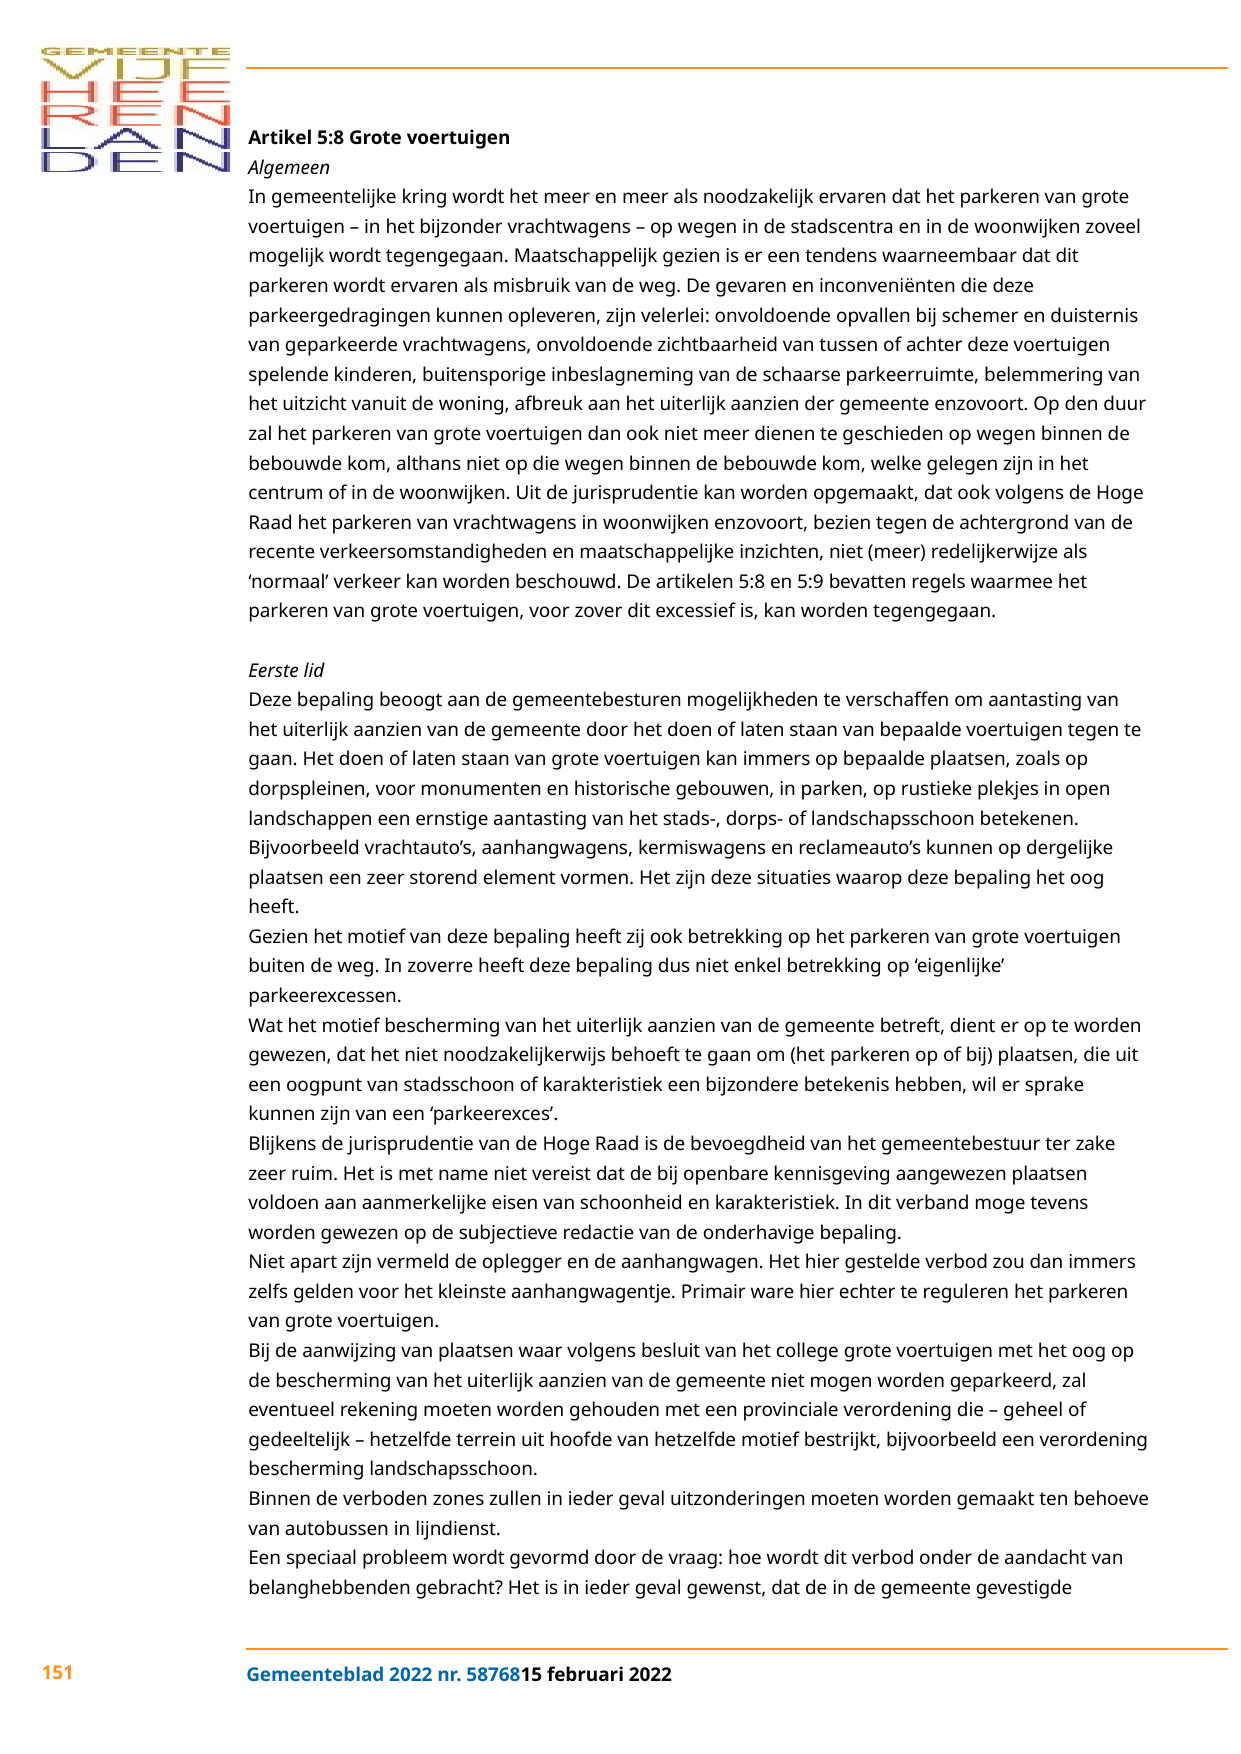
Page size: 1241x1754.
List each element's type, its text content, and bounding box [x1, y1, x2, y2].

text Deze bepaling beoogt aan de gemeentebesturen mogelijkheden te verschaffen om aantasting van het uiterlijk aanzien van de gemeente door het doen of laten staan van bepaalde voertuigen tegen te gaan. Het doen of laten staan van grote voertuigen kan immers op bepaalde plaatsen, zoals op dorpspleinen, voor monumenten en historische gebouwen, in parken, op rustieke plekjes in open landschappen een ernstige aantasting van het stads-, dorps- of landschapsschoon betekenen. Bijvoorbeeld vrachtauto’s, aanhangwagens, kermiswagens en reclameauto’s kunnen op dergelijke plaatsen een zeer storend element vormen. Het zijn deze situaties waarop deze bepaling het oog heeft. [248, 686, 1152, 919]
text Niet apart zijn vermeld de oplegger en de aanhangwagen. Het hier gestelde verbod zou dan immers zelfs gelden voor het kleinste aanhangwagentje. Primair ware hier echter te reguleren het parkeren van grote voertuigen. [248, 1248, 1152, 1333]
text Binnen de verboden zones zullen in ieder geval uitzonderingen moeten worden gemaakt ten behoeve van autobussen in lijndienst. [248, 1485, 1152, 1541]
text Eerste lid [248, 657, 1152, 683]
text Wat het motief bescherming van het uiterlijk aanzien van de gemeente betreft, dient er op te worden gewezen, dat het niet noodzakelijkerwijs behoeft te gaan om (het parkeren op of bij) plaatsen, die uit een oogpunt van stadsschoon of karakteristiek een bijzondere betekenis hebben, wil er sprake kunnen zijn van een ‘parkeerexces’. [248, 1012, 1152, 1126]
text Bij de aanwijzing van plaatsen waar volgens besluit van het college grote voertuigen met het oog op de bescherming van het uiterlijk aanzien van de gemeente niet mogen worden geparkeerd, zal eventueel rekening moeten worden gehouden met een provinciale verordening die – geheel of gedeeltelijk – hetzelfde terrein uit hoofde van hetzelfde motief bestrijkt, bijvoorbeeld een verordening bescherming landschapsschoon. [248, 1337, 1152, 1481]
text Artikel 5:8 Grote voertuigen [248, 124, 1152, 150]
text Een speciaal probleem wordt gevormd door de vraag: hoe wordt dit verbod onder de aandacht van belanghebbenden gebracht? Het is in ieder geval gewenst, dat de in de gemeente gevestigde [248, 1544, 1152, 1600]
text In gemeentelijke kring wordt het meer en meer als noodzakelijk ervaren dat het parkeren van grote voertuigen – in het bijzonder vrachtwagens – op wegen in de stadscentra en in de woonwijken zoveel mogelijk wordt tegengegaan. Maatschappelijk gezien is er een tendens waarneembaar dat dit parkeren wordt ervaren als misbruik van de weg. De gevaren en inconveniënten die deze parkeergedragingen kunnen opleveren, zijn velerlei: onvoldoende opvallen bij schemer en duisternis van geparkeerde vrachtwagens, onvoldoende zichtbaarheid van tussen of achter deze voertuigen spelende kinderen, buitensporige inbeslagneming van de schaarse parkeerruimte, belemmering van het uitzicht vanuit de woning, afbreuk aan het uiterlijk aanzien der gemeente enzovoort. Op den duur zal het parkeren van grote voertuigen dan ook niet meer dienen te geschieden op wegen binnen de bebouwde kom, althans niet op die wegen binnen de bebouwde kom, welke gelegen zijn in het centrum of in de woonwijken. Uit de jurisprudentie kan worden opgemaakt, dat ook volgens de Hoge Raad het parkeren van vrachtwagens in woonwijken enzovoort, bezien tegen de achtergrond van de recente verkeersomstandigheden en maatschappelijke inzichten, niet (meer) redelijkerwijze als ‘normaal’ verkeer kan worden beschouwd. De artikelen 5:8 en 5:9 bevatten regels waarmee het parkeren van grote voertuigen, voor zover dit excessief is, kan worden tegengegaan. [248, 183, 1152, 623]
text Gezien het motief van deze bepaling heeft zij ook betrekking op het parkeren van grote voertuigen buiten de weg. In zoverre heeft deze bepaling dus niet enkel betrekking op ‘eigenlijke’ parkeerexcessen. [248, 923, 1152, 1008]
picture [41, 47, 231, 172]
text Blijkens de jurisprudentie van de Hoge Raad is de bevoegdheid van het gemeentebestuur ter zake zeer ruim. Het is met name niet vereist dat de bij openbare kennisgeving aangewezen plaatsen voldoen aan aanmerkelijke eisen van schoonheid en karakteristiek. In dit verband moge tevens worden gewezen op de subjectieve redactie van de onderhavige bepaling. [248, 1130, 1152, 1245]
text Algemeen [248, 154, 1152, 180]
